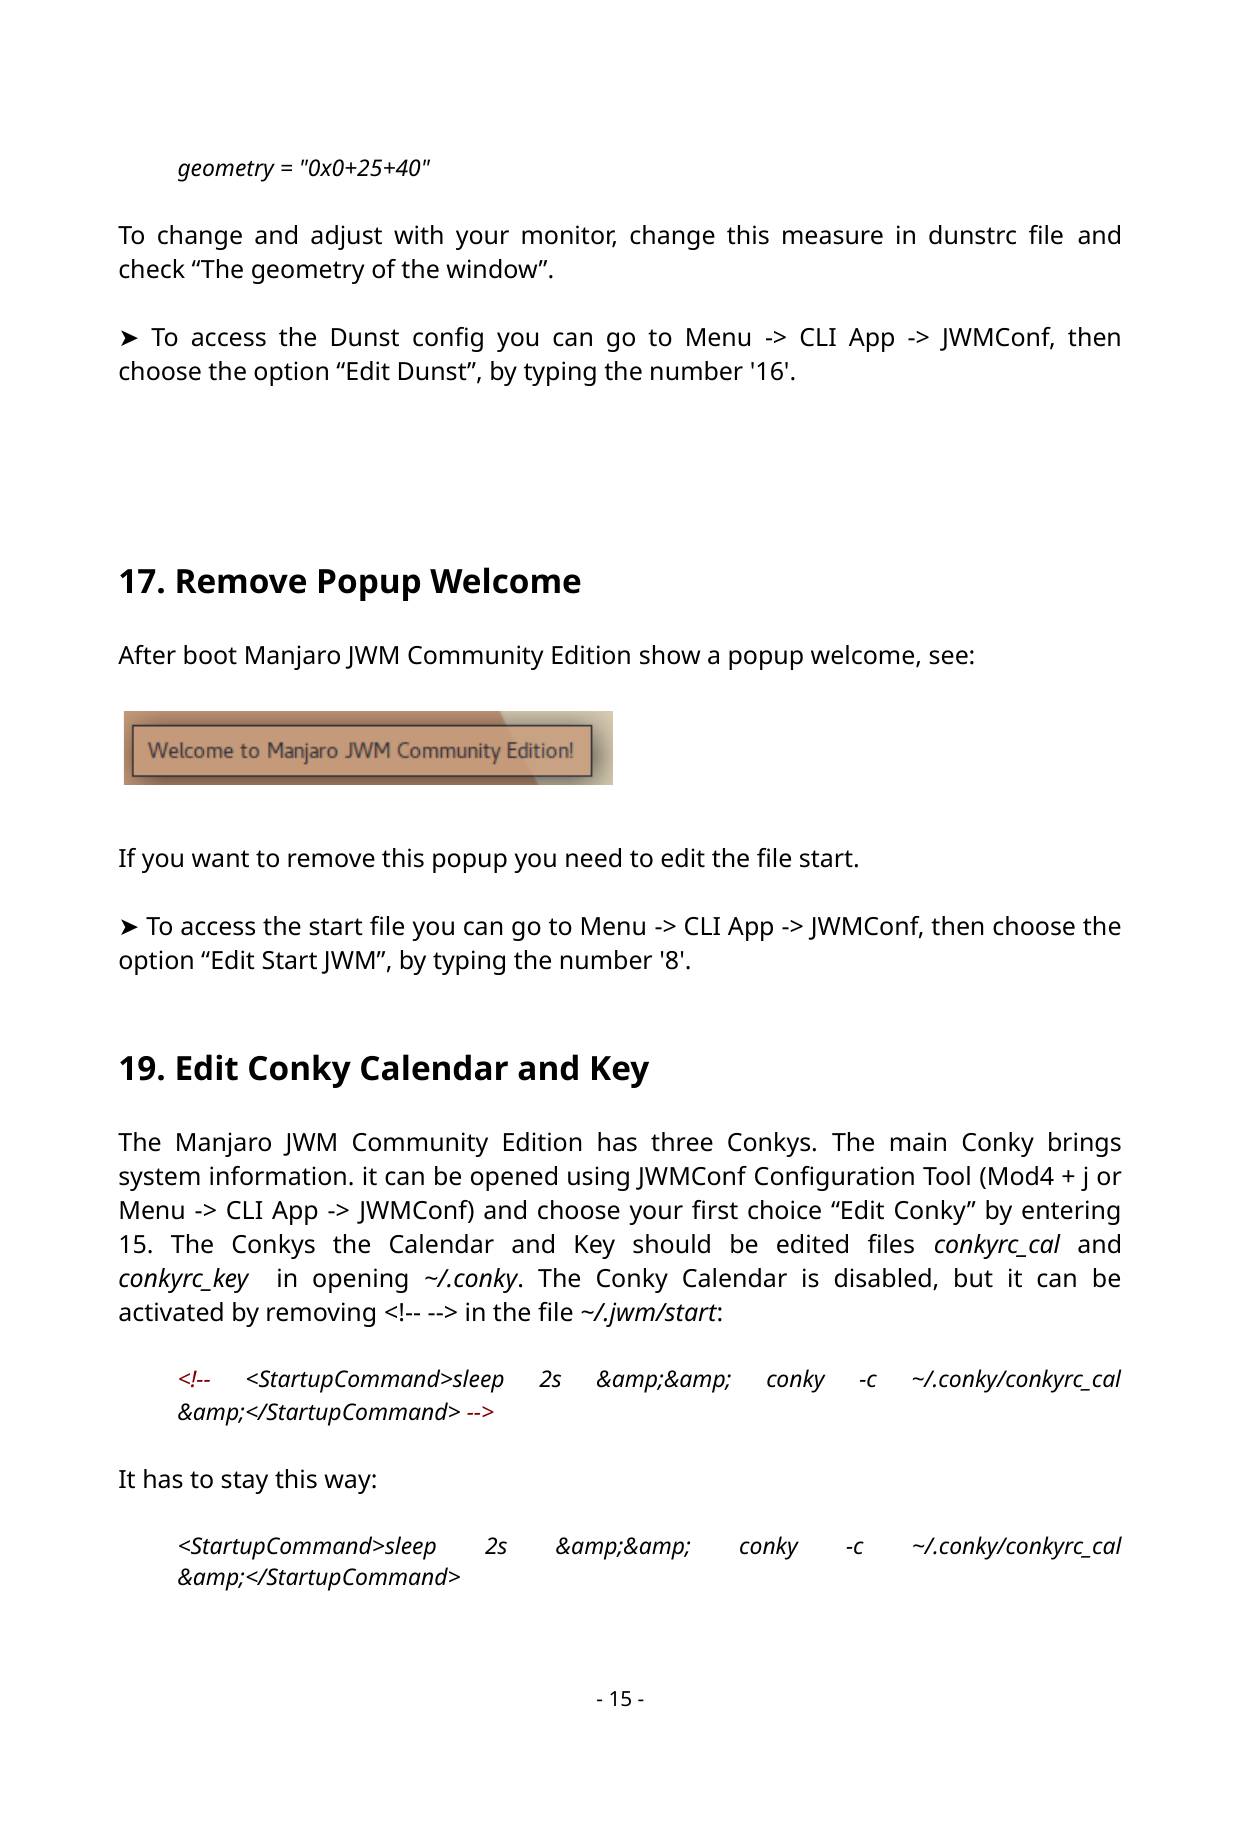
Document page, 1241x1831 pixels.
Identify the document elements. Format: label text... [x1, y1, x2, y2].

text If you want to remove this popup you need to edit the file start. [118, 806, 1122, 874]
picture [123, 711, 613, 785]
subtitle 19. Edit Conky Calendar and Key [118, 1045, 1122, 1090]
table_header [118, 706, 1122, 806]
text The Manjaro JWM Community Edition has three Conkys. The main Conky brings system information. it can be opened using JWMConf Configuration Tool (Mod4 + j or Menu -> CLI App -> JWMConf) and choose your first choice “Edit Conky” by entering 15. The Conkys the Calendar and Key should be edited files conkyrc_cal and conkyrc_key in opening ~/.conky. The Conky Calendar is disabled, but it can be activated by removing <!-- --> in the file ~/.jwm/start: [118, 1124, 1122, 1328]
subtitle 17. Remove Popup Welcome [118, 558, 1122, 603]
text To change and adjust with your monitor, change this measure in dunstrc file and check “The geometry of the window”. [118, 217, 1122, 286]
text It has to stay this way: [118, 1462, 1122, 1496]
text ➤ To access the start file you can go to Menu -> CLI App -> JWMConf, then choose the option “Edit Start JWM”, by typing the number '8'. [118, 908, 1122, 977]
text geometry = "0x0+25+40" [177, 152, 1122, 183]
text <!-- <StartupCommand>sleep 2s &amp;&amp; conky -c ~/.conky/conkyrc_cal &amp;</StartupCommand> --> [177, 1363, 1122, 1428]
text ➤ To access the Dunst config you can go to Menu -> CLI App -> JWMConf, then choose the option “Edit Dunst”, by typing the number '16'. [118, 320, 1122, 388]
text <StartupCommand>sleep 2s &amp;&amp; conky -c ~/.conky/conkyrc_cal &amp;</StartupCommand> [177, 1530, 1122, 1593]
text After boot Manjaro JWM Community Edition show a popup welcome, see: [118, 638, 1122, 672]
